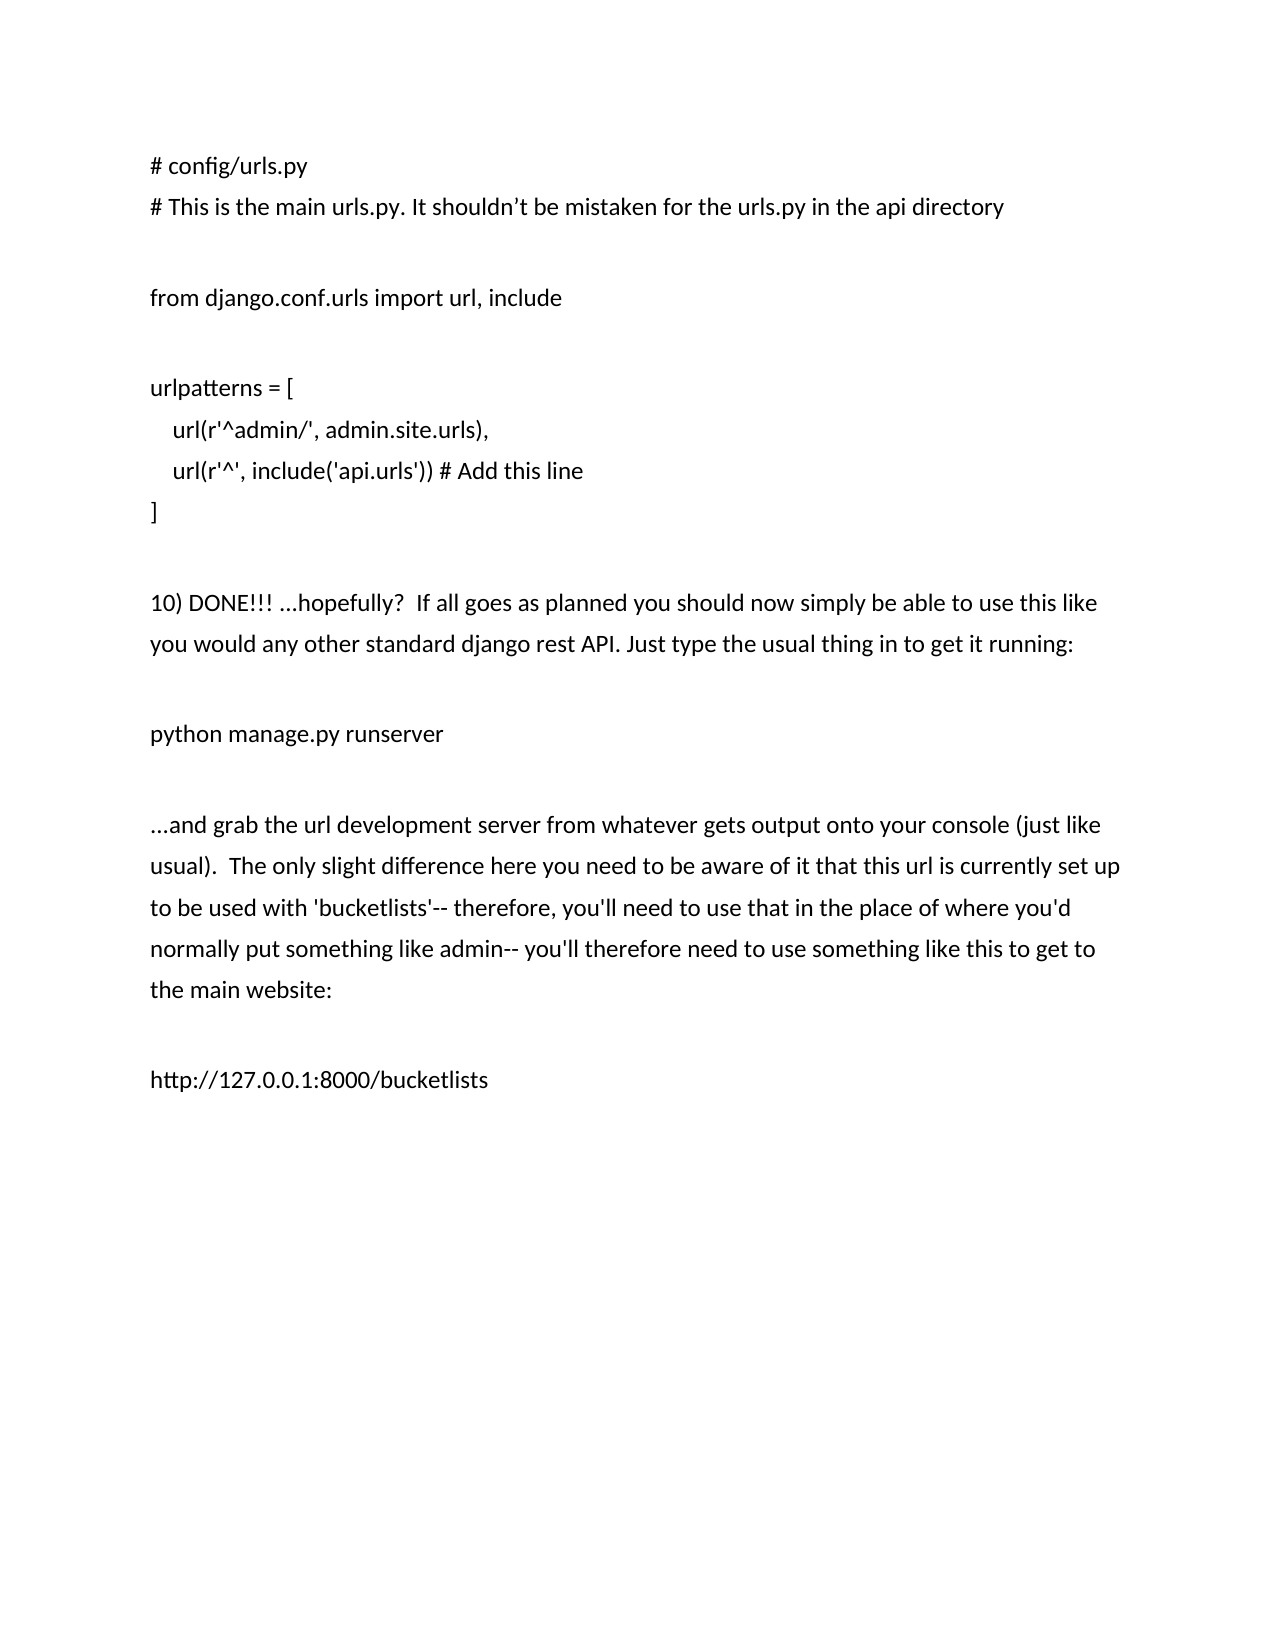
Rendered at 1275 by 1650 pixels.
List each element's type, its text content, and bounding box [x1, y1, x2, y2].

text from django.conf.urls import url, include [150, 282, 1125, 312]
text ] [150, 496, 1125, 527]
text urlpatterns = [ [150, 373, 1125, 403]
text http://127.0.0.1:8000/bucketlists [150, 1065, 1125, 1095]
text python manage.py runserver [150, 719, 1125, 749]
text url(r'^', include('api.urls')) # Add this line [150, 455, 1125, 485]
text ...and grab the url development server from whatever gets output onto your console (just like usual). The only slight difference here you need to be aware of it that this url is currently set up to be used with 'bucketlists'-- therefore, you'll need to use that in the place of where you'd normally put something like admin-- you'll therefore need to use something like this to get to the main website: [150, 809, 1125, 1004]
text # This is the main urls.py. It shouldn’t be mistaken for the urls.py in the api directory [150, 191, 1125, 222]
text url(r'^admin/', admin.site.urls), [150, 414, 1125, 444]
text # config/urls.py [150, 150, 1125, 181]
text 10) DONE!!! ...hopefully? If all goes as planned you should now simply be able to use this like you would any other standard django rest API. Just type the usual thing in to get it running: [150, 587, 1125, 658]
